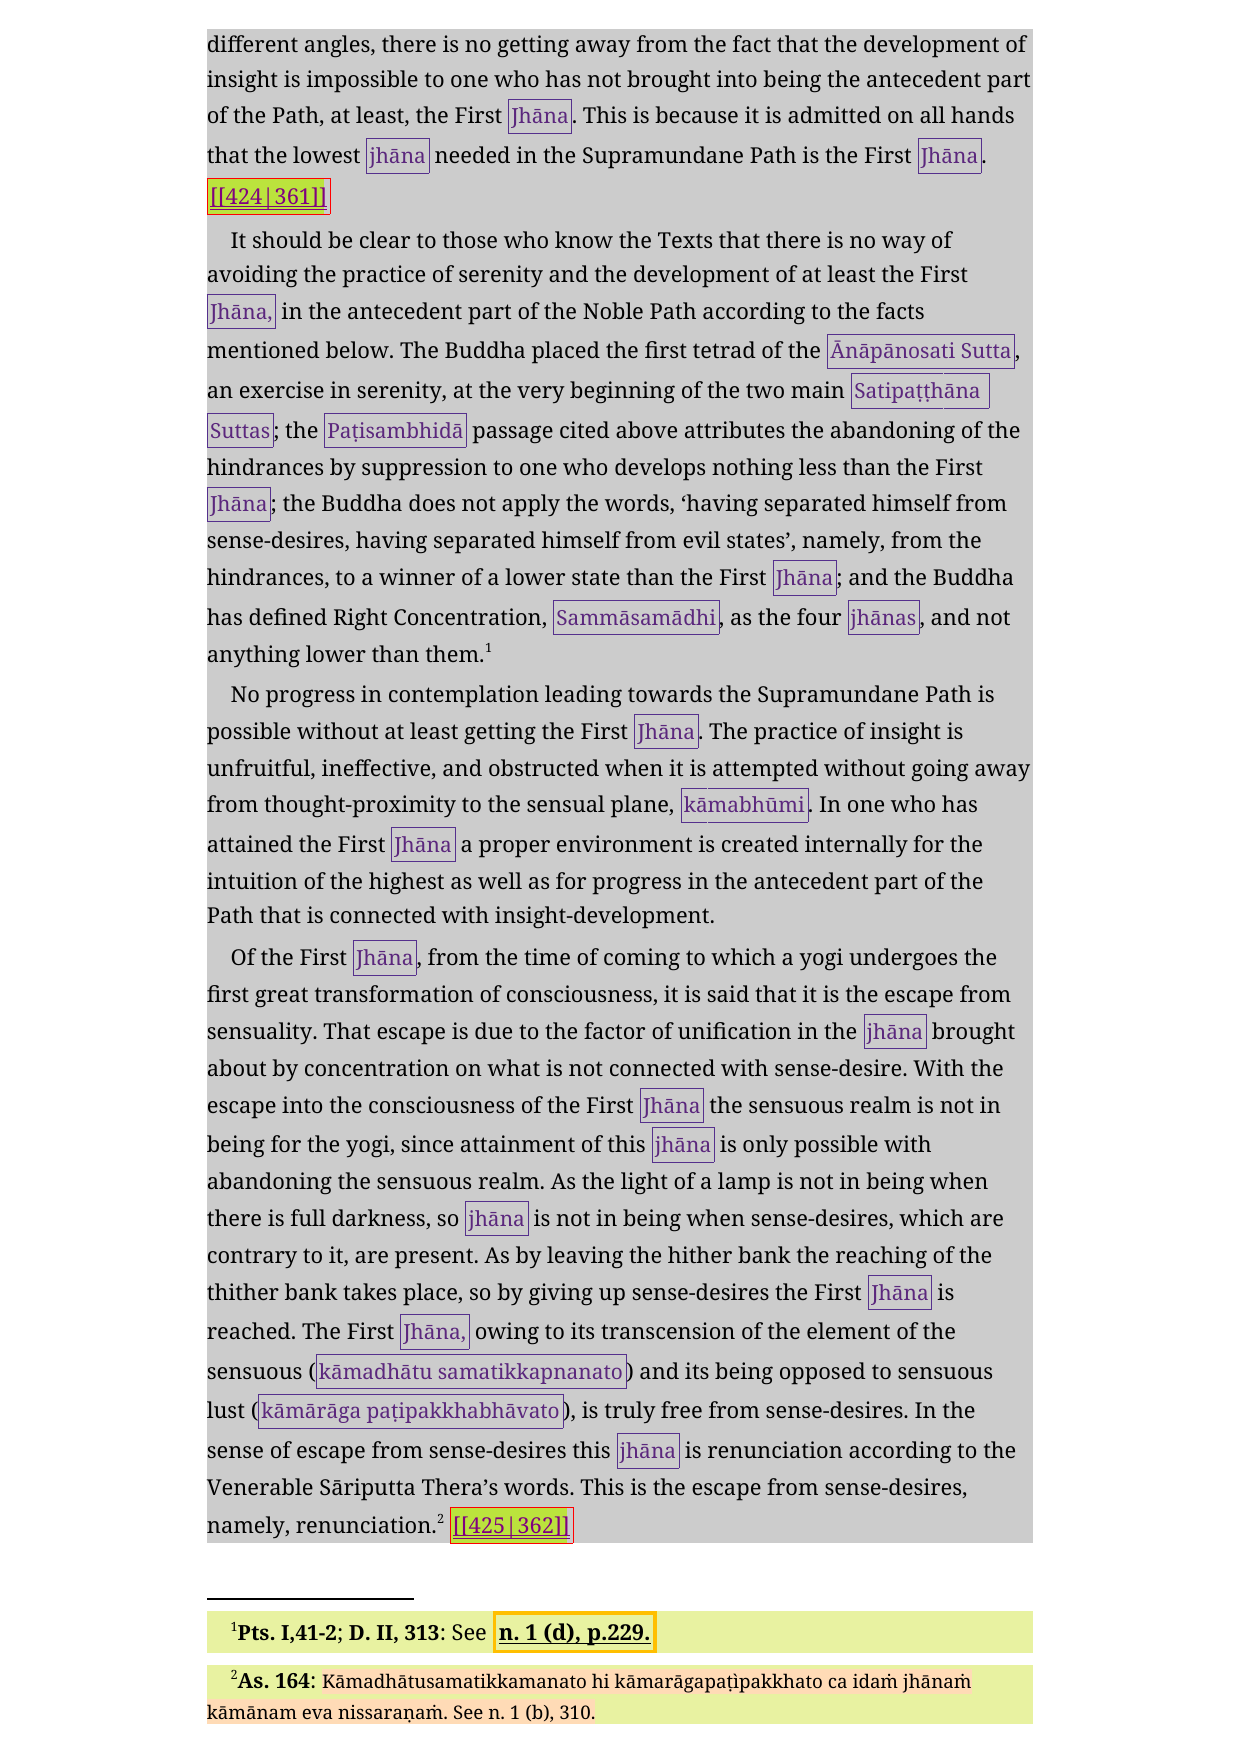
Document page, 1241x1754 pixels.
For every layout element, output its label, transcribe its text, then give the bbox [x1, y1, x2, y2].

text different angles, there is no getting away from the fact that the development of insight is impossible to one who has not brought into being the antecedent part of the Path, at least, the First Jhāna. This is because it is admitted on all hands that the lowest jhāna needed in the Supramundane Path is the First Jhāna. [[424|361]] [207, 29, 1033, 214]
text No progress in contemplation leading towards the Supramundane Path is possible without at least getting the First Jhāna. The practice of insight is unfruitful, ineffective, and obstructed when it is attempted without going away from thought-proximity to the sensual plane, kāmabhūmi. In one who has attained the First Jhāna a proper environment is created internally for the intuition of the highest as well as for progress in the antecedent part of the Path that is connected with insight-development. [207, 679, 1033, 930]
text It should be clear to those who know the Texts that there is no way of avoiding the practice of serenity and the development of at least the First Jhāna, in the antecedent part of the Noble Path according to the facts mentioned below. The Buddha placed the first tetrad of the Ānāpānosati Sutta, an exercise in serenity, at the very beginning of the two main Satipaṭṭhāna Suttas; the Paṭisambhidā passage cited above attributes the abandoning of the hindrances by suppression to one who develops nothing less than the First Jhāna; the Buddha does not apply the words, ‘having separated himself from sense-desires, having separated himself from evil states’, namely, from the hindrances, to a winner of a lower state than the First Jhāna; and the Buddha has defined Right Concentration, Sammāsamādhi, as the four jhānas, and not anything lower than them. [207, 225, 1033, 668]
text [657, 1611, 1033, 1653]
text As. 164: Kāmadhātusamatikkamanato hi kāmarāgapaṭìpakkhato ca idaṁ jhānaṁ kāmānam eva nissaraṇaṁ. See n. 1 (b), 310. [207, 1665, 1033, 1724]
text n. 1 (d), p.229. [496, 1615, 653, 1650]
text Of the First Jhāna, from the time of coming to which a yogi undergoes the first great transformation of consciousness, it is said that it is the escape from sensuality. That escape is due to the factor of unification in the jhāna brought about by concentration on what is not connected with sense-desire. With the escape into the consciousness of the First Jhāna the sensuous realm is not in being for the yogi, since attainment of this jhāna is only possible with abandoning the sensuous realm. As the light of a lamp is not in being when there is full darkness, so jhāna is not in being when sense-desires, which are contrary to it, are present. As by leaving the hither bank the reaching of the thither bank takes place, so by giving up sense-desires the First Jhāna is reached. The First Jhāna, owing to its transcension of the element of the sensuous (kāmadhātu samatikkapnanato) and its being opposed to sensuous lust (kāmārāga paṭipakkhabhāvato), is truly free from sense-desires. In the sense of escape from sense-desires this jhāna is renunciation according to the Venerable Sāriputta Thera’s words. This is the escape from sense-desires, namely, renunciation. [[425|362]] [207, 940, 1033, 1543]
text Pts. I,41-2; D. II, 313: See [207, 1611, 493, 1653]
